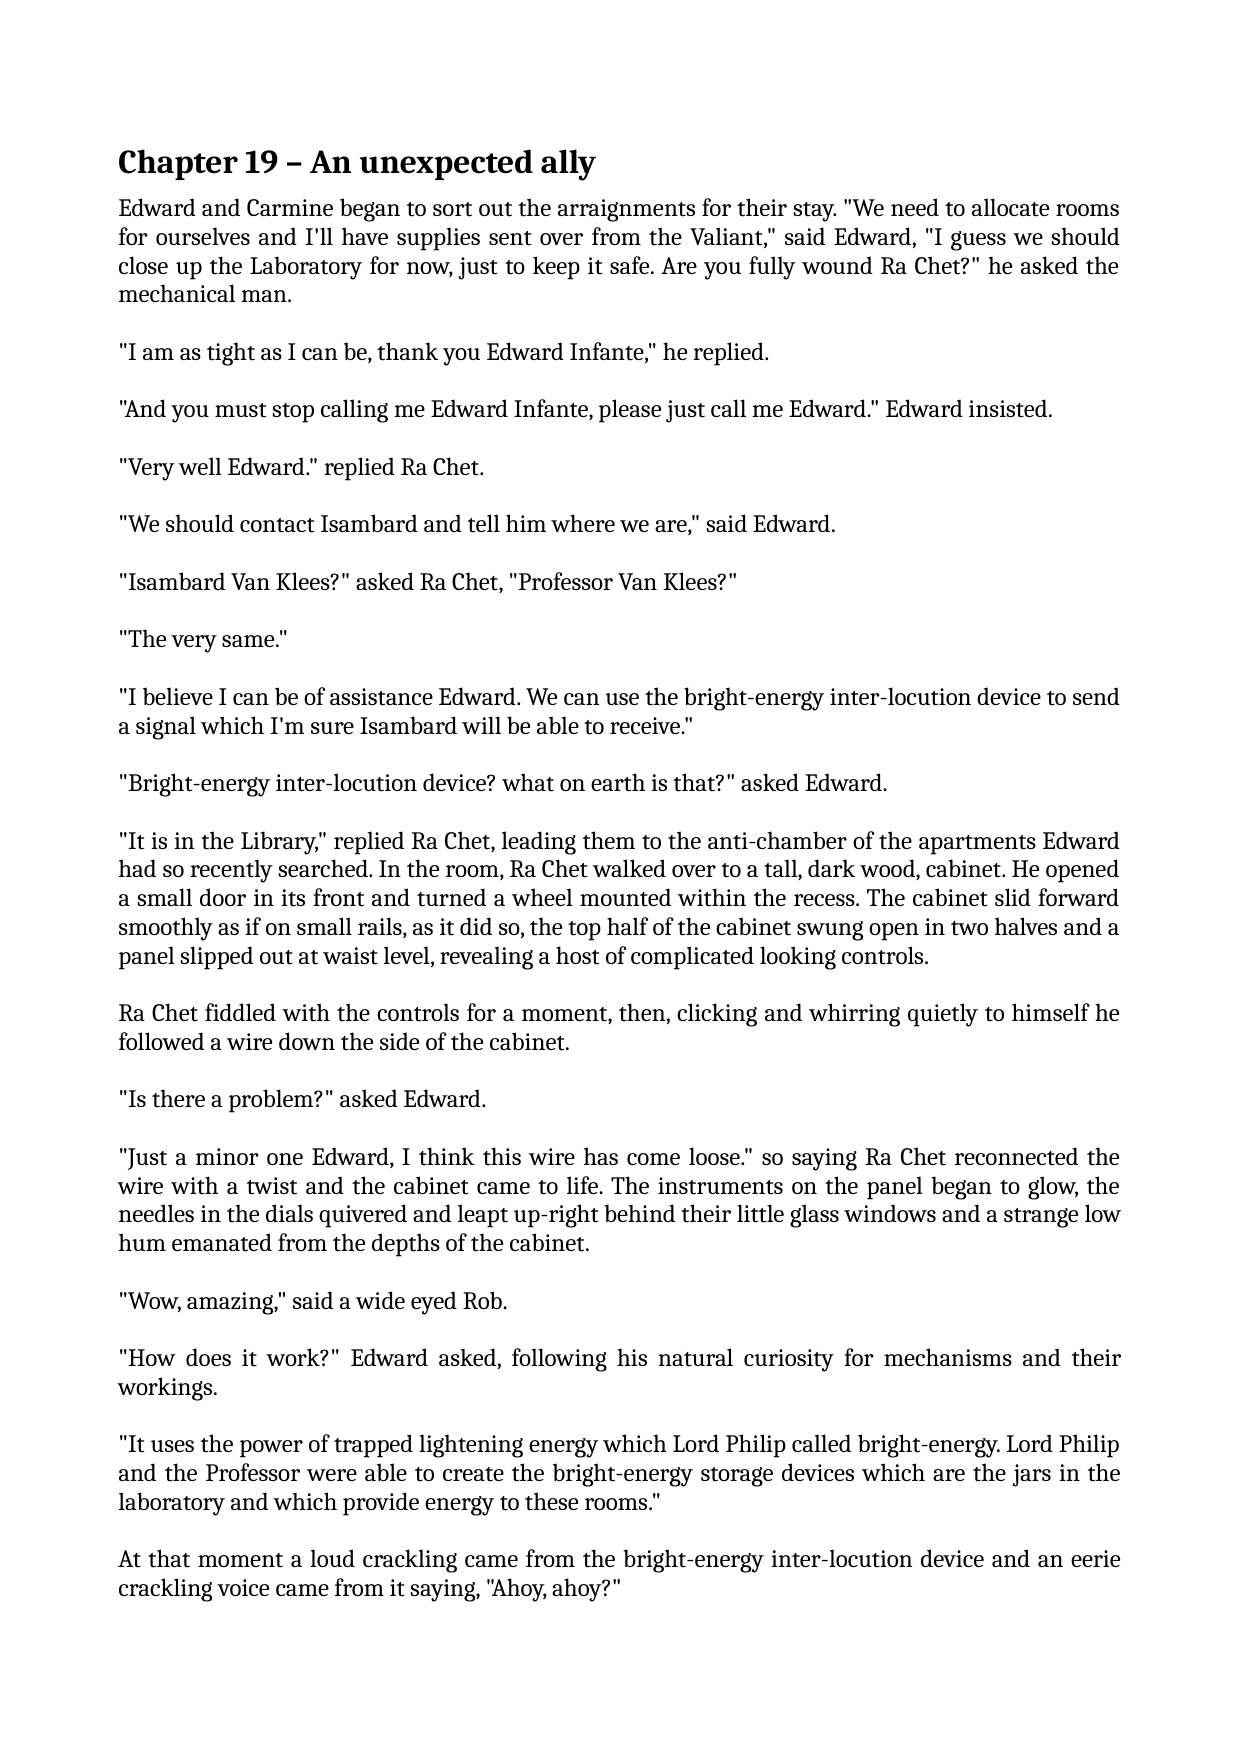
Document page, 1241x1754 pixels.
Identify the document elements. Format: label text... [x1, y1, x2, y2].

text "Bright-energy inter-locution device? what on earth is that?" asked Edward. [118, 769, 1122, 798]
text "Isambard Van Klees?" asked Ra Chet, "Professor Van Klees?" [118, 568, 1122, 597]
text "Very well Edward." replied Ra Chet. [118, 453, 1122, 482]
text "The very same." [118, 625, 1122, 654]
text Ra Chet fiddled with the controls for a moment, then, clicking and whirring quietly to himself he followed a wire down the side of the cabinet. [118, 999, 1122, 1057]
text Edward and Carmine began to sort out the arraignments for their stay. "We need to allocate rooms for ourselves and I'll have supplies sent over from the Valiant," said Edward, "I guess we should close up the Laboratory for now, just to keep it safe. Are you fully wound Ra Chet?" he asked the mechanical man. [118, 194, 1122, 309]
text "Wow, amazing," said a wide eyed Rob. [118, 1287, 1122, 1315]
text "Just a minor one Edward, I think this wire has come loose." so saying Ra Chet reconnected the wire with a twist and the cabinet came to life. The instruments on the panel began to glow, the needles in the dials quivered and leapt up-right behind their little glass windows and a strange low hum emanated from the depths of the cabinet. [118, 1143, 1122, 1258]
text "And you must stop calling me Edward Infante, please just call me Edward." Edward insisted. [118, 395, 1122, 424]
text "It uses the power of trapped lightening energy which Lord Philip called bright-energy. Lord Philip and the Professor were able to create the bright-energy storage devices which are the jars in the laboratory and which provide energy to these rooms." [118, 1430, 1122, 1517]
text "How does it work?" Edward asked, following his natural curiosity for mechanisms and their workings. [118, 1344, 1122, 1402]
text "Is there a problem?" asked Edward. [118, 1085, 1122, 1114]
text "We should contact Isambard and tell him where we are," said Edward. [118, 510, 1122, 539]
text "It is in the Library," replied Ra Chet, leading them to the anti-chamber of the apartments Edward had so recently searched. In the room, Ra Chet walked over to a tall, dark wood, cabinet. He opened a small door in its front and turned a wheel mounted within the recess. The cabinet slid forward smoothly as if on small rails, as it did so, the top half of the cabinet swung open in two halves and a panel slipped out at waist level, revealing a host of complicated looking controls. [118, 827, 1122, 970]
text "I believe I can be of assistance Edward. We can use the bright-energy inter-locution device to send a signal which I'm sure Isambard will be able to receive." [118, 683, 1122, 740]
subtitle Chapter 19 – An unexpected ally [118, 143, 1122, 182]
text At that moment a loud crackling came from the bright-energy inter-locution device and an eerie crackling voice came from it saying, "Ahoy, ahoy?" [118, 1545, 1122, 1603]
text "I am as tight as I can be, thank you Edward Infante," he replied. [118, 338, 1122, 367]
